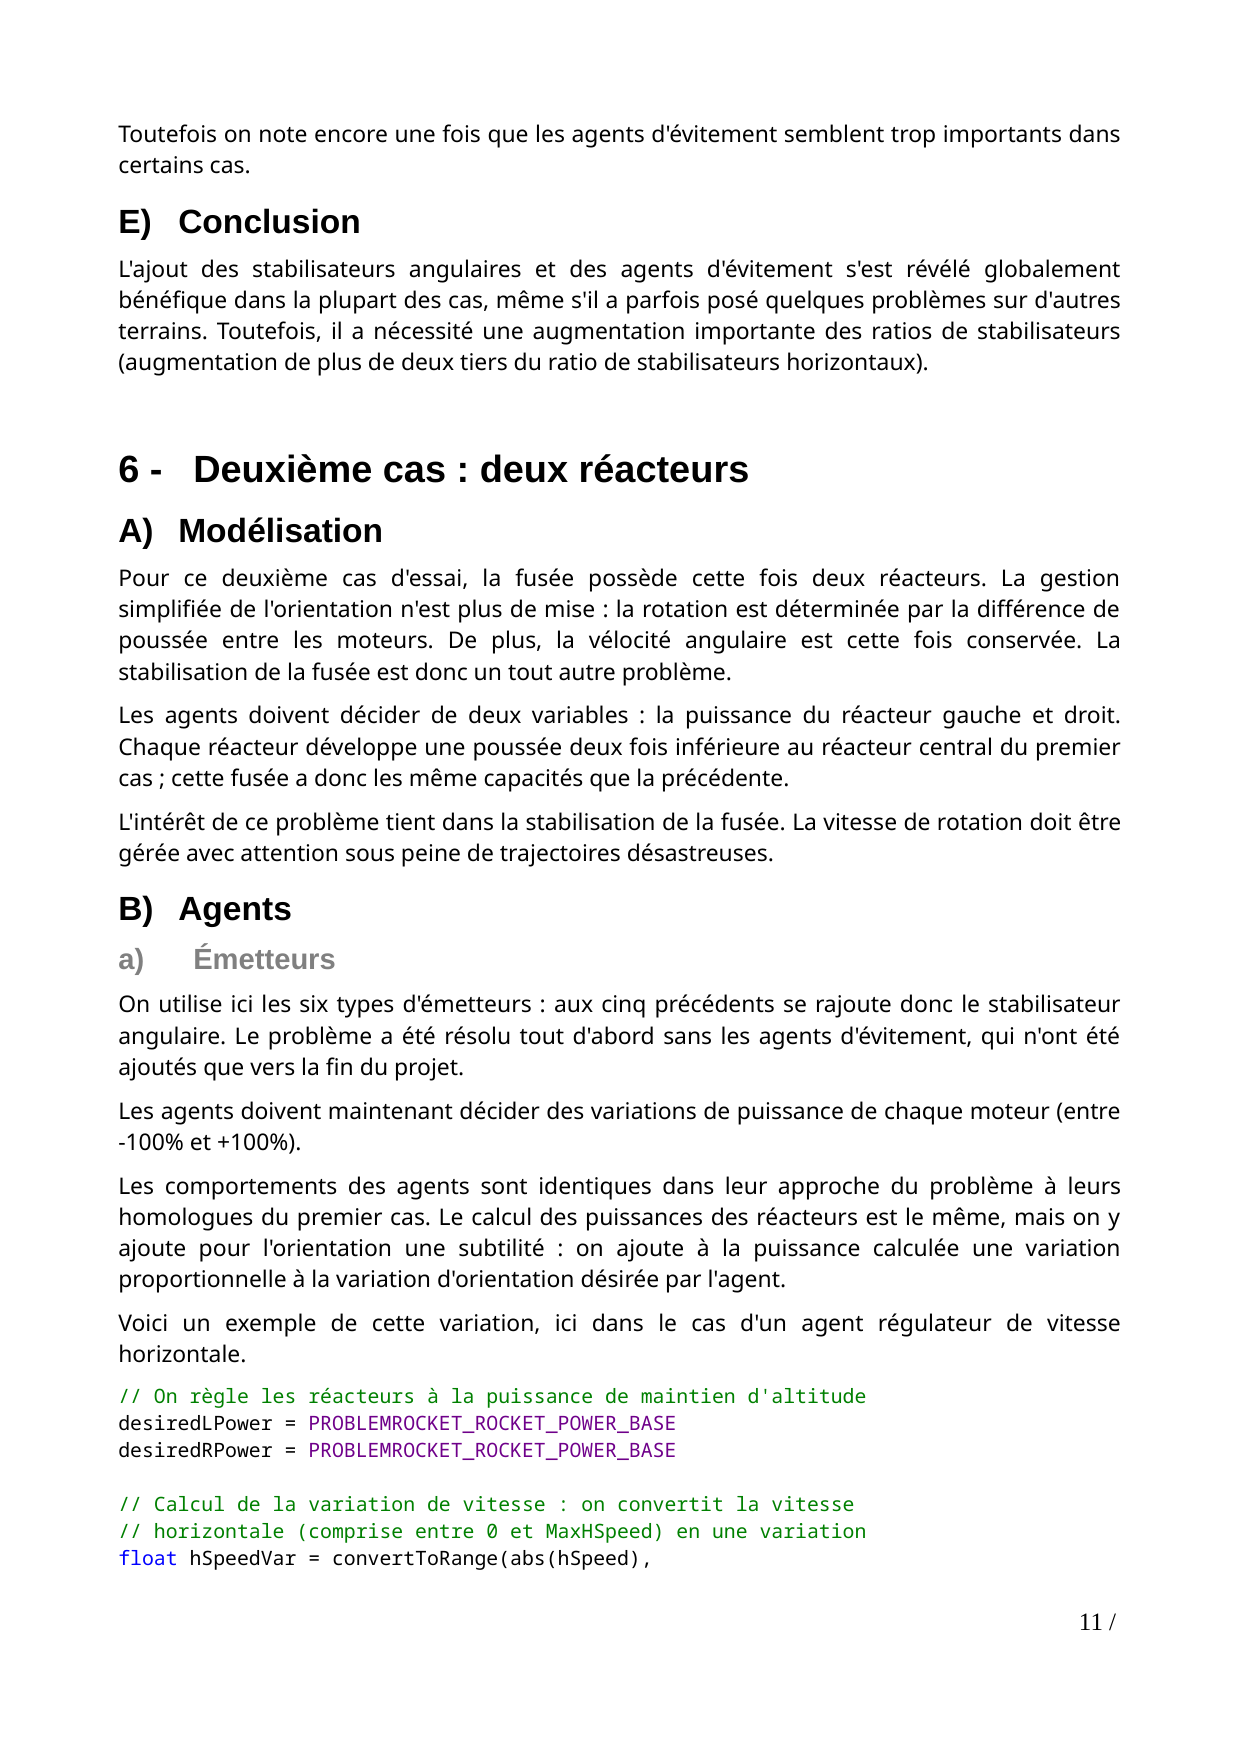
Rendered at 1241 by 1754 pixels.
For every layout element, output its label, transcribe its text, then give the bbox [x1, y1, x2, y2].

text Les agents doivent maintenant décider des variations de puissance de chaque moteur (entre -100% et +100%). [118, 1094, 1122, 1157]
text // horizontale (comprise entre 0 et MaxHSpeed) en une variation [118, 1517, 1122, 1544]
subtitle Modélisation [118, 511, 1122, 549]
subtitle Agents [118, 889, 1122, 928]
text On utilise ici les six types d'émetteurs : aux cinq précédents se rajoute donc le stabilisateur angulaire. Le problème a été résolu tout d'abord sans les agents d'évitement, qui n'ont été ajoutés que vers la fin du projet. [118, 988, 1122, 1082]
subtitle Émetteurs [118, 942, 1122, 976]
subtitle Conclusion [118, 201, 1122, 240]
text L'ajout des stabilisateurs angulaires et des agents d'évitement s'est révélé globalement bénéfique dans la plupart des cas, même s'il a parfois posé quelques problèmes sur d'autres terrains. Toutefois, il a nécessité une augmentation importante des ratios de stabilisateurs (augmentation de plus de deux tiers du ratio de stabilisateurs horizontaux). [118, 253, 1122, 378]
text // On règle les réacteurs à la puissance de maintien d'altitude [118, 1382, 1122, 1409]
text Toutefois on note encore une fois que les agents d'évitement semblent trop importants dans certains cas. [118, 118, 1122, 181]
text desiredRPower = PROBLEMROCKET_ROCKET_POWER_BASE [118, 1436, 1122, 1463]
text float hSpeedVar = convertToRange(abs(hSpeed), [118, 1544, 1122, 1571]
text Voici un exemple de cette variation, ici dans le cas d'un agent régulateur de vitesse horizontale. [118, 1307, 1122, 1369]
text Les comportements des agents sont identiques dans leur approche du problème à leurs homologues du premier cas. Le calcul des puissances des réacteurs est le même, mais on y ajoute pour l'orientation une subtilité : on ajoute à la puissance calculée une variation proportionnelle à la variation d'orientation désirée par l'agent. [118, 1169, 1122, 1294]
text L'intérêt de ce problème tient dans la stabilisation de la fusée. La vitesse de rotation doit être gérée avec attention sous peine de trajectoires désastreuses. [118, 806, 1122, 868]
text Les agents doivent décider de deux variables : la puissance du réacteur gauche et droit. Chaque réacteur développe une poussée deux fois inférieure au réacteur central du premier cas ; cette fusée a donc les même capacités que la précédente. [118, 699, 1122, 793]
text desiredLPower = PROBLEMROCKET_ROCKET_POWER_BASE [118, 1409, 1122, 1436]
text Pour ce deuxième cas d'essai, la fusée possède cette fois deux réacteurs. La gestion simplifiée de l'orientation n'est plus de mise : la rotation est déterminée par la différence de poussée entre les moteurs. De plus, la vélocité angulaire est cette fois conservée. La stabilisation de la fusée est donc un tout autre problème. [118, 562, 1122, 687]
subtitle Deuxième cas : deux réacteurs [118, 446, 1122, 490]
text // Calcul de la variation de vitesse : on convertit la vitesse [118, 1490, 1122, 1517]
